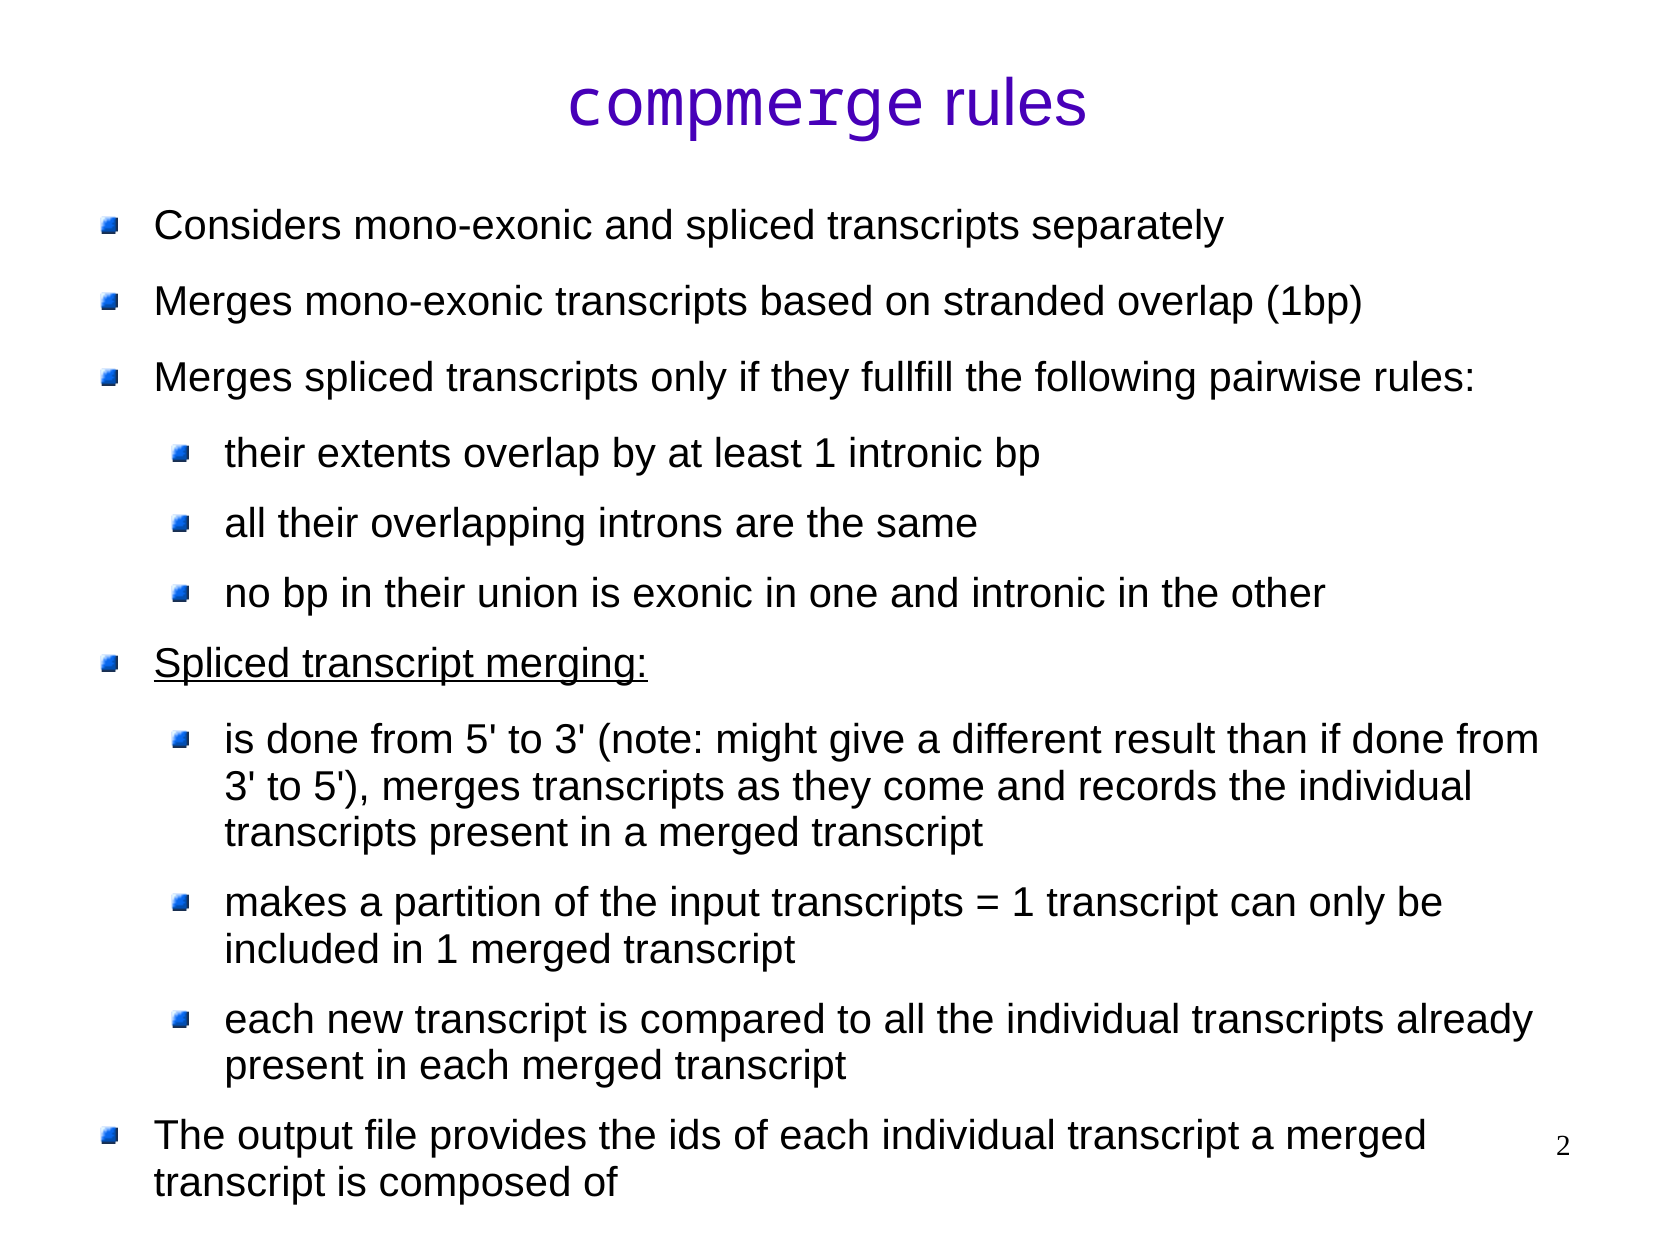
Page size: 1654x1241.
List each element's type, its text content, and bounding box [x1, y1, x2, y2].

list Considers mono-exonic and spliced transcripts separately Merges mono-exonic transcripts based on stranded overlap (1bp) Merges spliced transcripts only if they fullfill the following pairwise rules: their extents overlap by at least 1 intronic bp all their overlapping introns are the same no bp in their union is exonic in one and intronic in the other Spliced transcript merging: is done from 5' to 3' (note: might give a different result than if done from 3' to 5'), merges transcripts as they come and records the individual transcripts present in a merged transcript makes a partition of the input transcripts = 1 transcript can only be included in 1 merged transcript each new transcript is compared to all the individual transcripts already present in each merged transcript The output file provides the ids of each individual transcript a merged transcript is composed of [82, 201, 1571, 1214]
title compmerge rules [82, 0, 1571, 201]
